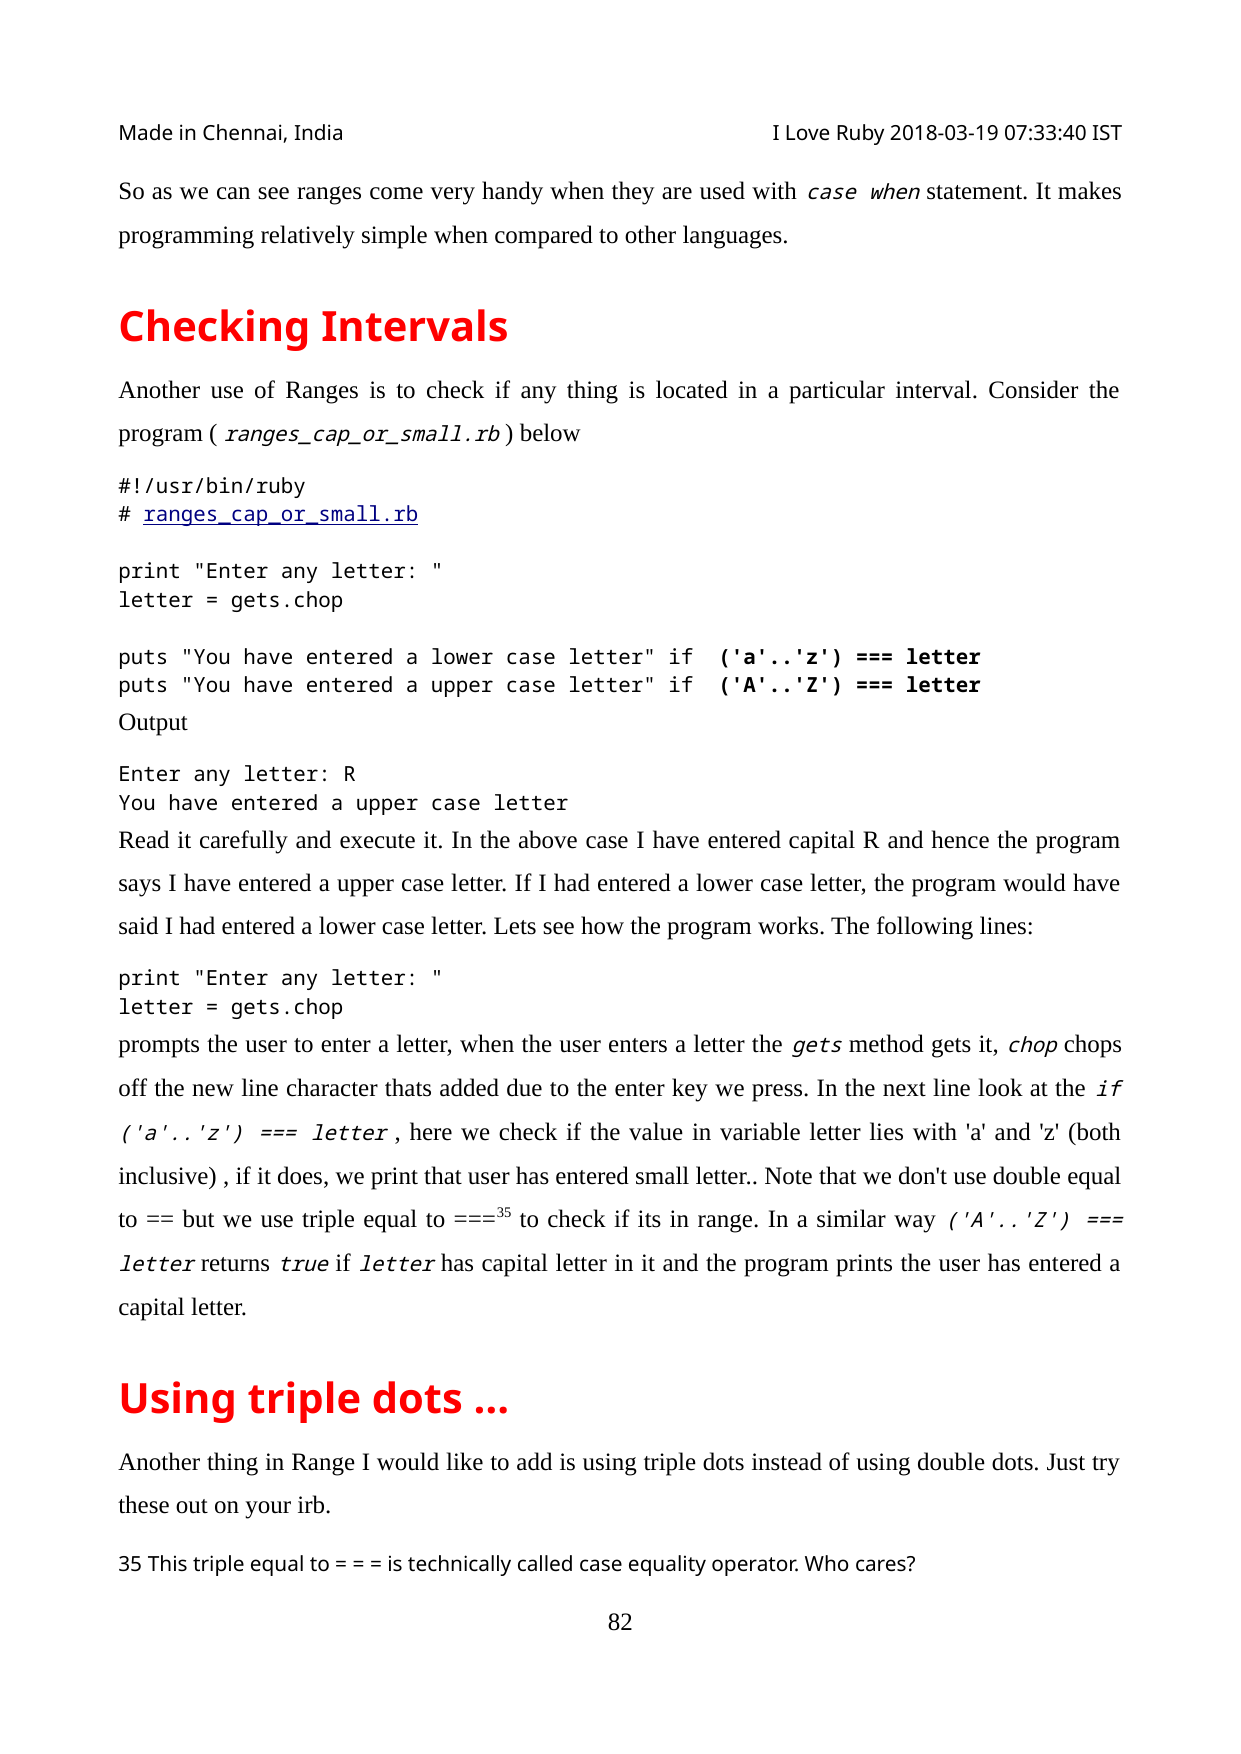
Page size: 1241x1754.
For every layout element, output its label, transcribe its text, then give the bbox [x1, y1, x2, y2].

text This triple equal to = = = is technically called case equality operator. Who cares? [118, 1549, 1122, 1578]
text prompts the user to enter a letter, when the user enters a letter the gets method gets it, chop chops off the new line character thats added due to the enter key we press. In the next line look at the if ('a'..'z') === letter , here we check if the value in variable letter lies with 'a' and 'z' (both inclusive) , if it does, we print that user has entered small letter.. Note that we don't use double equal to == but we use triple equal to === to check if its in range. In a similar way ('A'..'Z') === letter returns true if letter has capital letter in it and the program prints the user has entered a capital letter. [118, 1029, 1122, 1320]
text Enter any letter: R [118, 759, 1122, 788]
text So as we can see ranges come very handy when they are used with case when statement. It makes programming relatively simple when compared to other languages. [118, 176, 1122, 249]
text letter = gets.chop [118, 585, 1122, 613]
text Read it carefully and execute it. In the above case I have entered capital R and hence the program says I have entered a upper case letter. If I had entered a lower case letter, the program would have said I had entered a lower case letter. Lets see how the program works. The following lines: [118, 825, 1122, 940]
text puts "You have entered a lower case letter" if ('a'..'z') === letter [118, 642, 1122, 670]
text letter = gets.chop [118, 992, 1122, 1020]
text print "Enter any letter: " [118, 556, 1122, 585]
text #!/usr/bin/ruby [118, 471, 1122, 499]
text # ranges_cap_or_small.rb [118, 499, 1122, 528]
text puts "You have entered a upper case letter" if ('A'..'Z') === letter [118, 670, 1122, 699]
text print "Enter any letter: " [118, 963, 1122, 992]
text Another use of Ranges is to check if any thing is located in a particular interval. Consider the program ( ranges_cap_or_small.rb ) below [118, 375, 1122, 448]
text Another thing in Range I would like to add is using triple dots instead of using double dots. Just try these out on your irb. [118, 1447, 1122, 1518]
subtitle Using triple dots … [118, 1368, 1122, 1425]
text Output [118, 707, 1122, 736]
text You have entered a upper case letter [118, 788, 1122, 816]
subtitle Checking Intervals [118, 297, 1122, 354]
